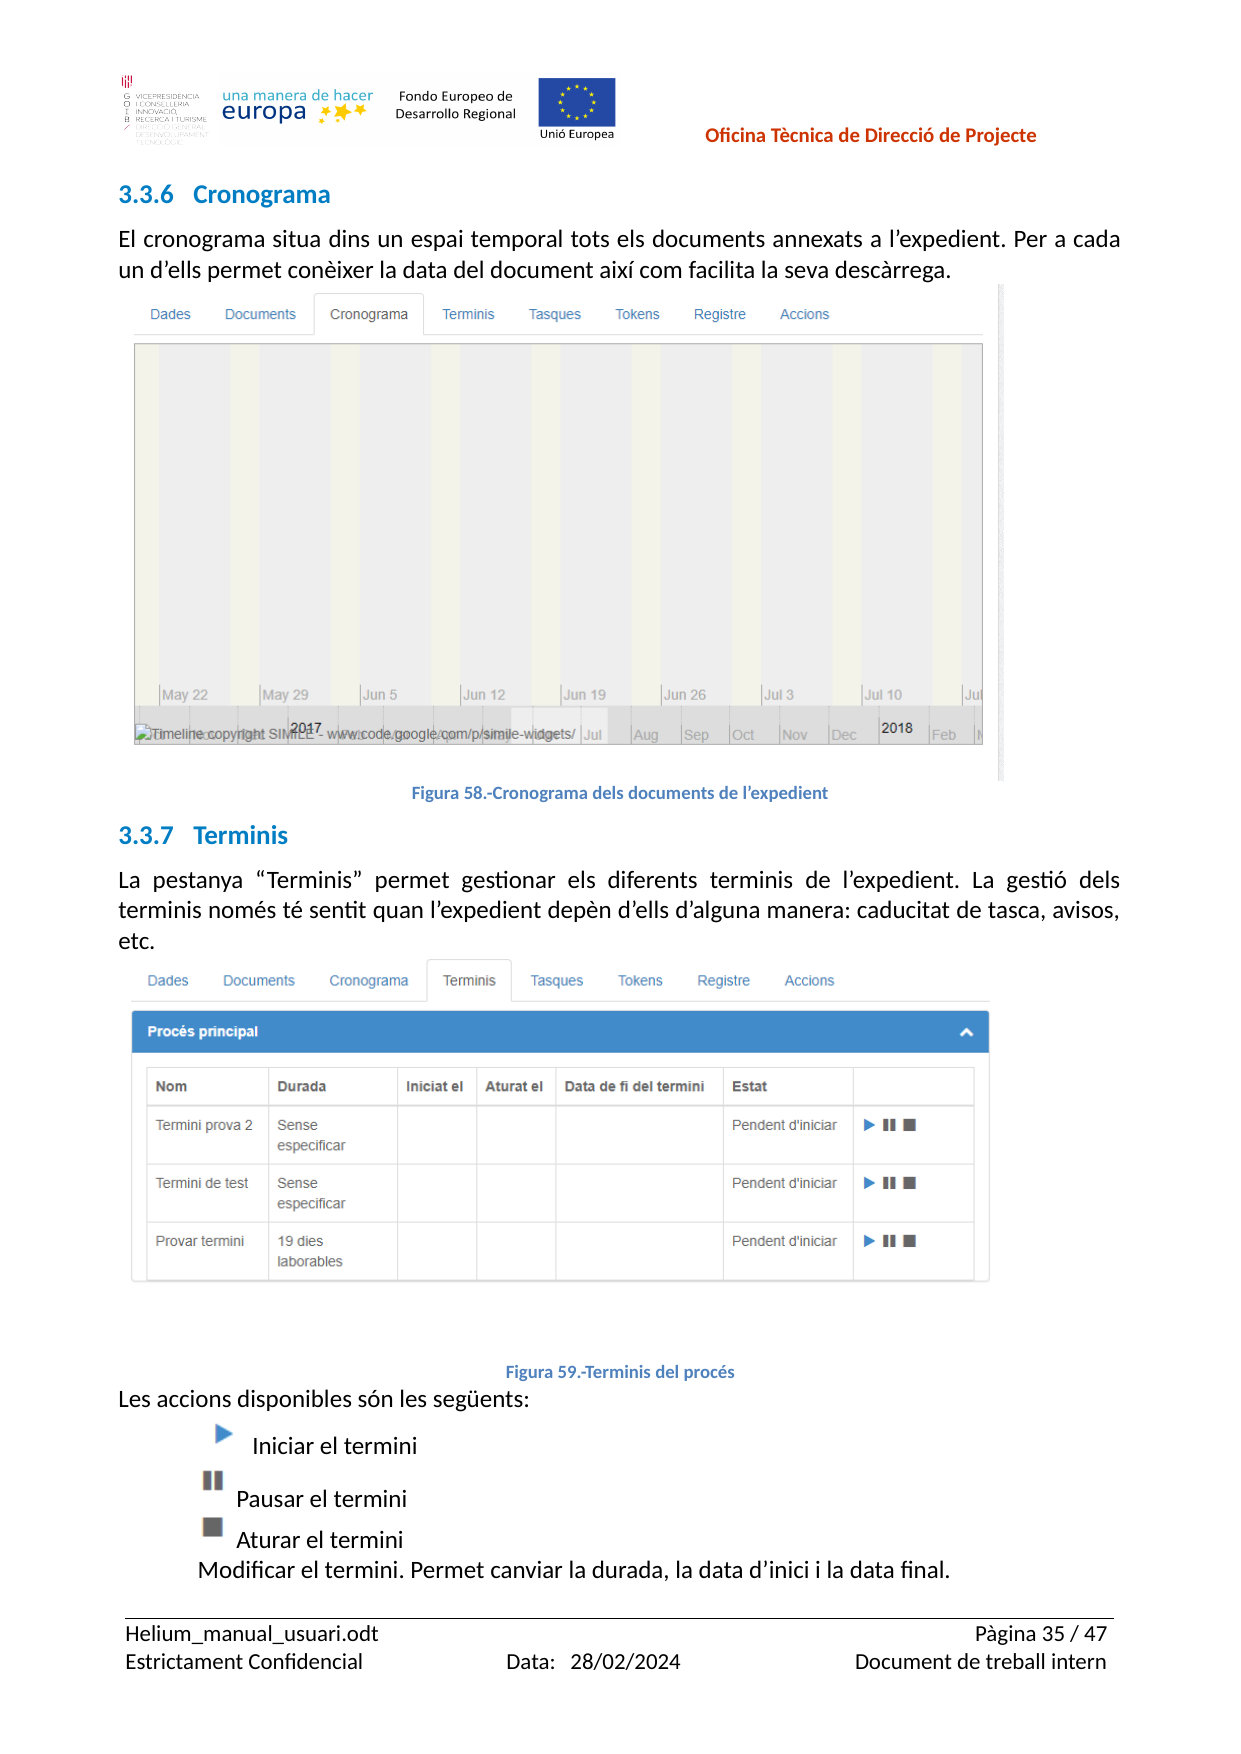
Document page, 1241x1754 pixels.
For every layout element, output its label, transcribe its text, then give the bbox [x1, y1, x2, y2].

subtitle Cronograma [118, 178, 1122, 211]
picture [118, 284, 1004, 781]
picture [197, 1460, 231, 1508]
text Figura 58.-Cronograma dels documents de l’expedient [118, 781, 1122, 804]
text Modificar el termini. Permet canviar la durada, la data d’inici i la data final. [192, 1554, 1122, 1585]
text La pestanya “Terminis” permet gestionar els diferents terminis de l’expedient. La gestió dels terminis només té sentit quan l’expedient depèn d’ells d’alguna manera: caducitat de tasca, avisos, etc. [118, 864, 1122, 955]
picture [118, 73, 213, 147]
text Pausar el termini [118, 1461, 1122, 1514]
subtitle Terminis [118, 818, 1122, 851]
picture [118, 955, 1004, 1361]
text El cronograma situa dins un espai temporal tots els documents annexats a l’expedient. Per a cada un d’ells permet conèixer la data del document així com facilita la seva descàrrega. [118, 223, 1122, 284]
picture [197, 1513, 231, 1548]
picture [203, 1413, 241, 1455]
text Aturar el termini [118, 1514, 1122, 1554]
picture [219, 73, 621, 147]
text Les accions disponibles són les següents: [118, 1383, 1122, 1414]
text Iniciar el termini [118, 1414, 1122, 1461]
text Figura 59.-Terminis del procés [118, 1360, 1122, 1383]
